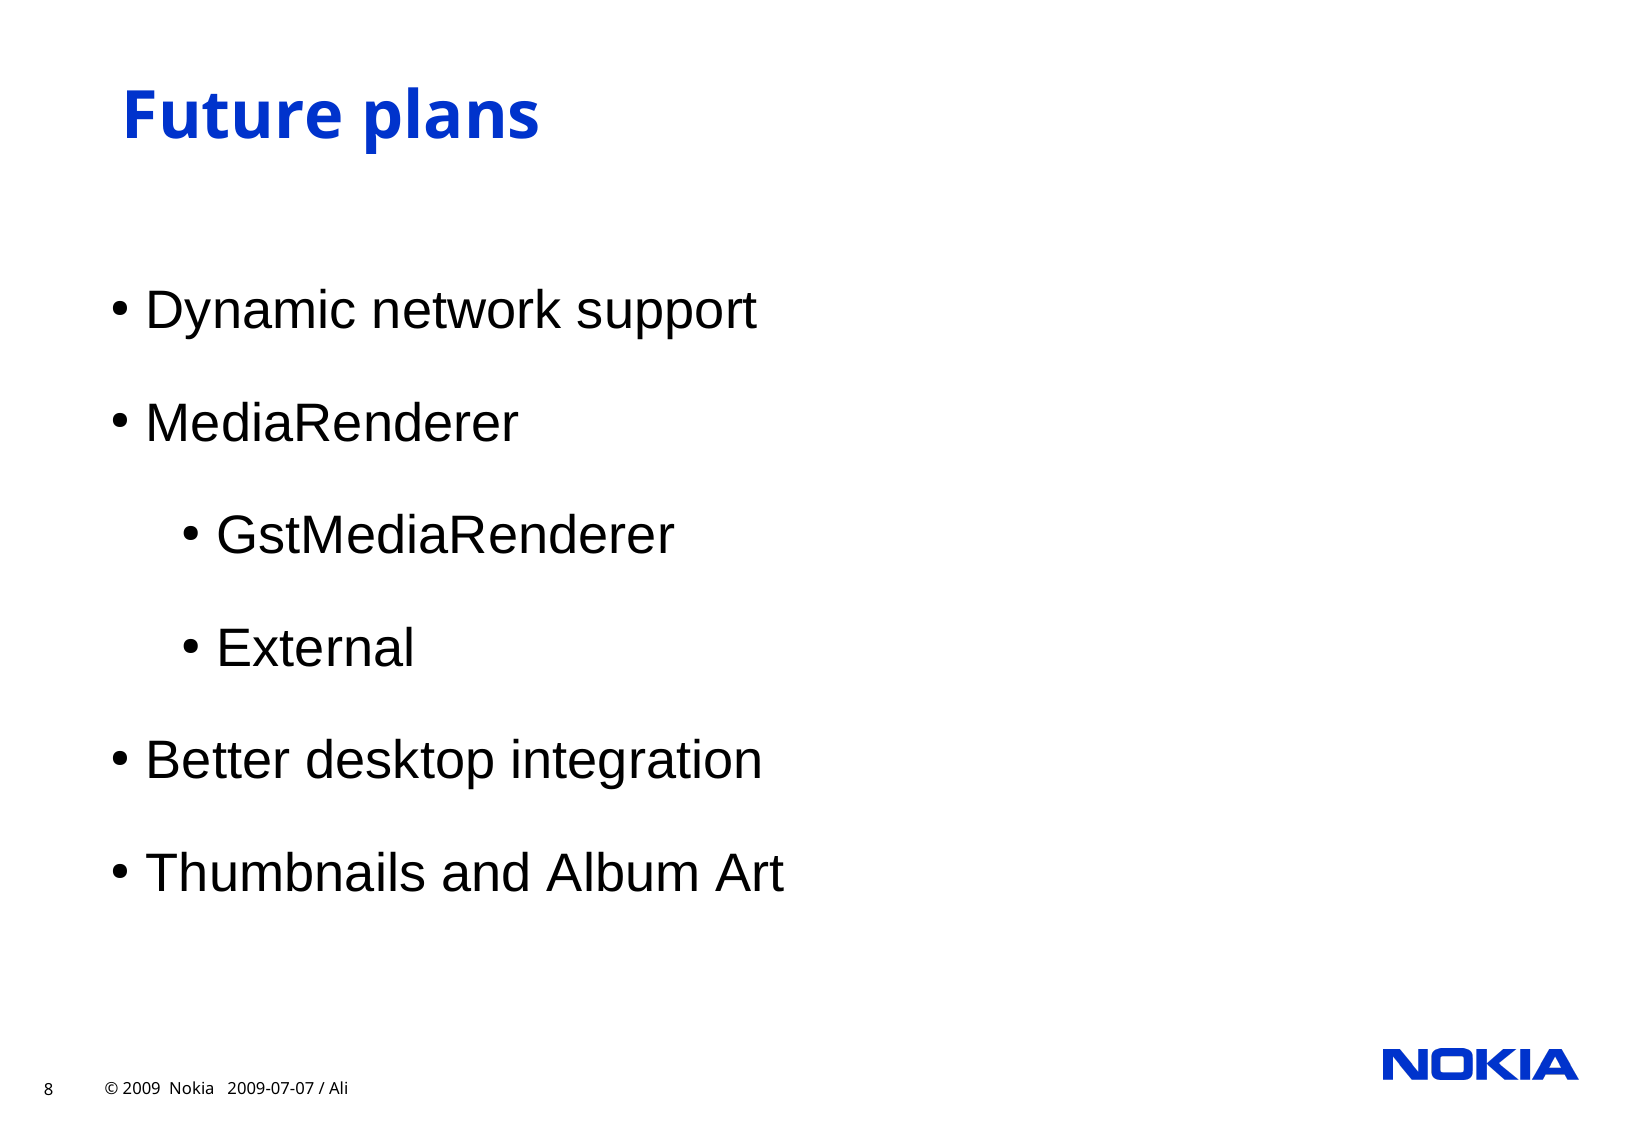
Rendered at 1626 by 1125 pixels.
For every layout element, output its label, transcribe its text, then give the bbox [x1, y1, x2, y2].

text_box Dynamic network support MediaRenderer GstMediaRenderer External Better desktop integration Thumbnails and Album Art [75, 224, 1515, 928]
title Future plans [121, 37, 901, 188]
picture [1383, 1048, 1579, 1080]
